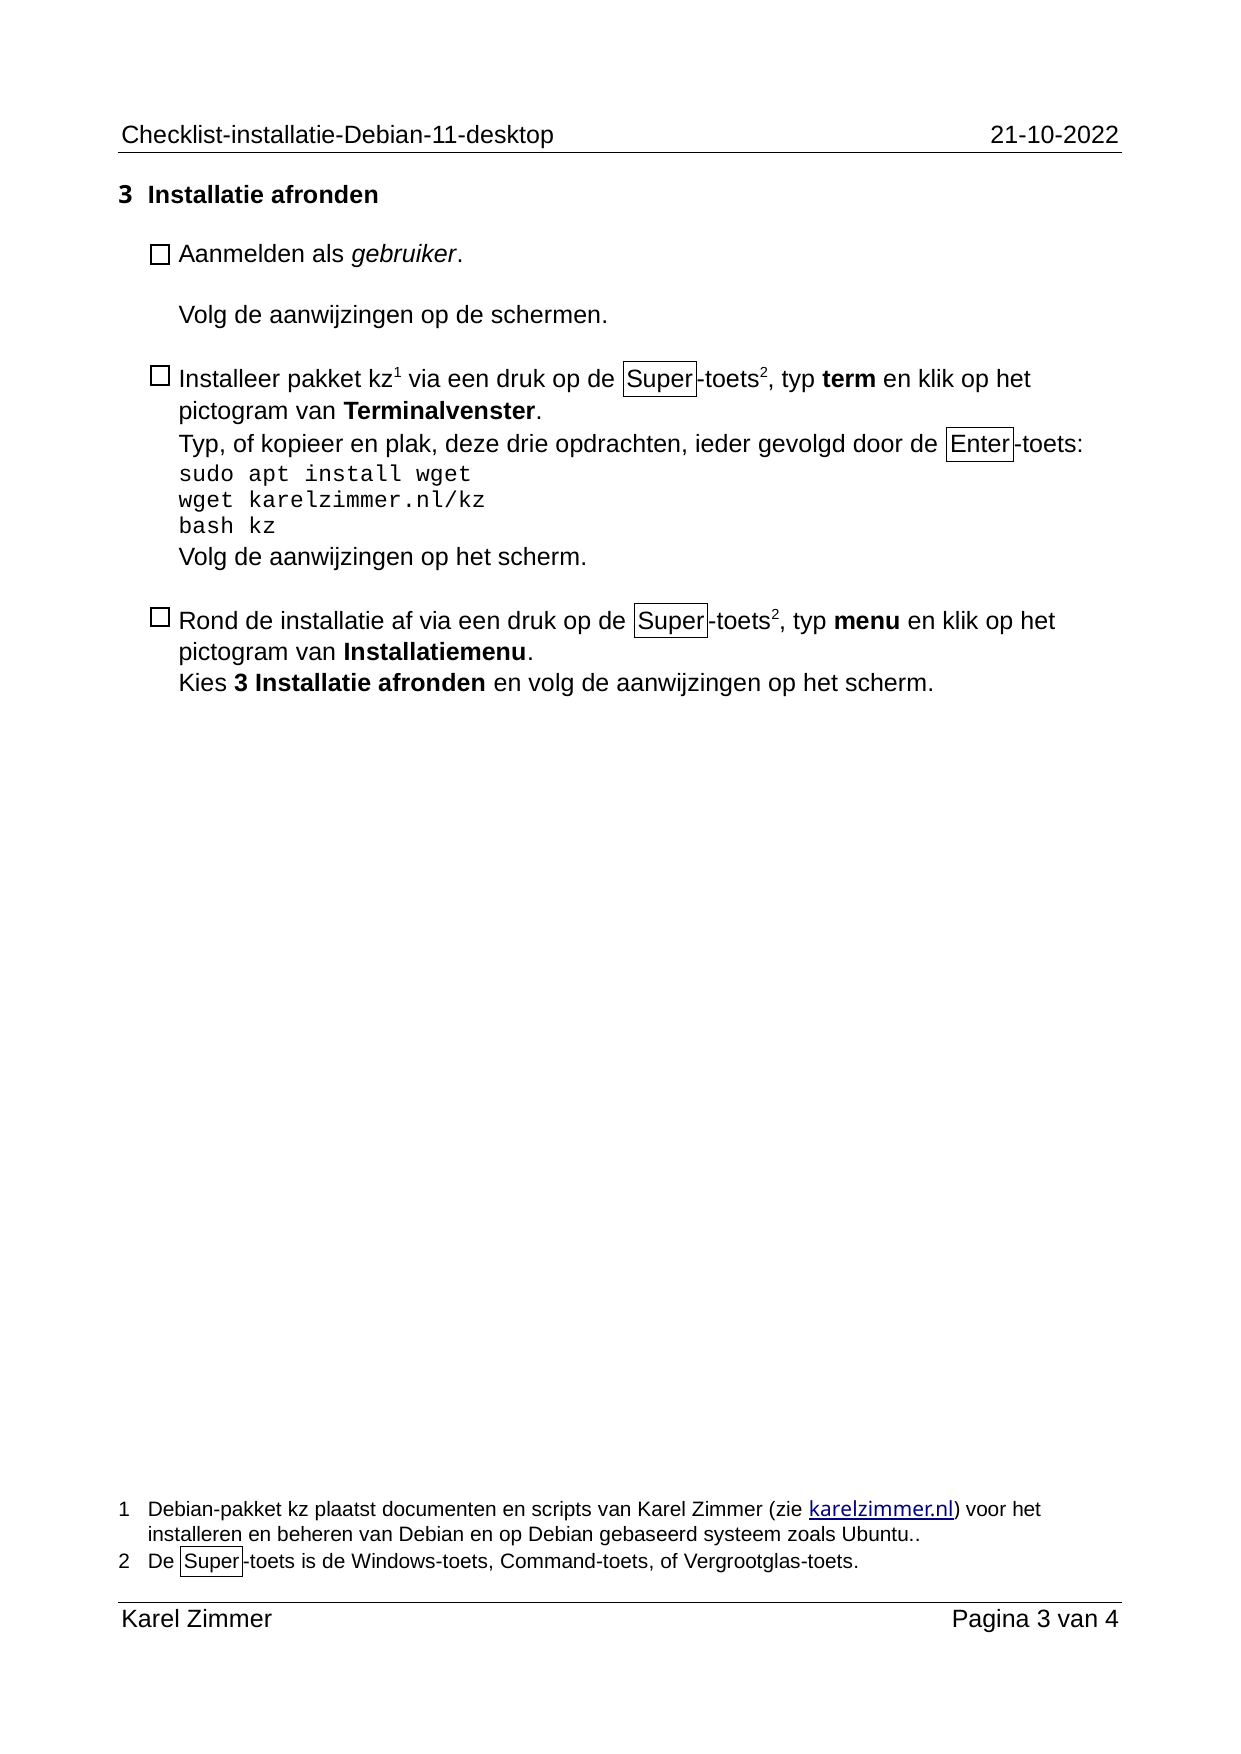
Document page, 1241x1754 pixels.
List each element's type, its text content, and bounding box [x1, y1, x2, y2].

table_cell Volg de aanwijzingen op het scherm. [177, 541, 1121, 572]
table_cell [177, 572, 1121, 602]
table_cell Volg de aanwijzingen op de schermen. [177, 300, 1121, 330]
table_cell [141, 541, 177, 572]
table_cell Installeer pakket kz via een druk op de Super-toets, typ term en klik op het pictogram van Terminalvenster. [177, 360, 1121, 426]
table_cell [141, 426, 177, 541]
table_cell [141, 269, 177, 300]
table_cell [141, 667, 177, 698]
table_cell [141, 300, 177, 330]
table_header Aanmelden als gebruiker. [177, 239, 1121, 269]
table_cell [141, 572, 177, 602]
table_cell Rond de installatie af via een druk op de Super-toets2, typ menu en klik op het pictogram van Installatiemenu. [177, 602, 1121, 667]
list Installatie afronden [118, 177, 1122, 211]
table_header [141, 239, 177, 269]
table_cell [177, 330, 1121, 360]
table_cell [141, 602, 177, 667]
table_cell Typ, of kopieer en plak, deze drie opdrachten, ieder gevolgd door de Enter-toets: sudo apt install wget wget karelzimmer.nl/kz bash kz [177, 426, 1121, 541]
table_cell [141, 330, 177, 360]
table_cell [177, 269, 1121, 300]
table_cell [141, 360, 177, 426]
table_cell Kies 3 Installatie afronden en volg de aanwijzingen op het scherm. [177, 667, 1121, 698]
